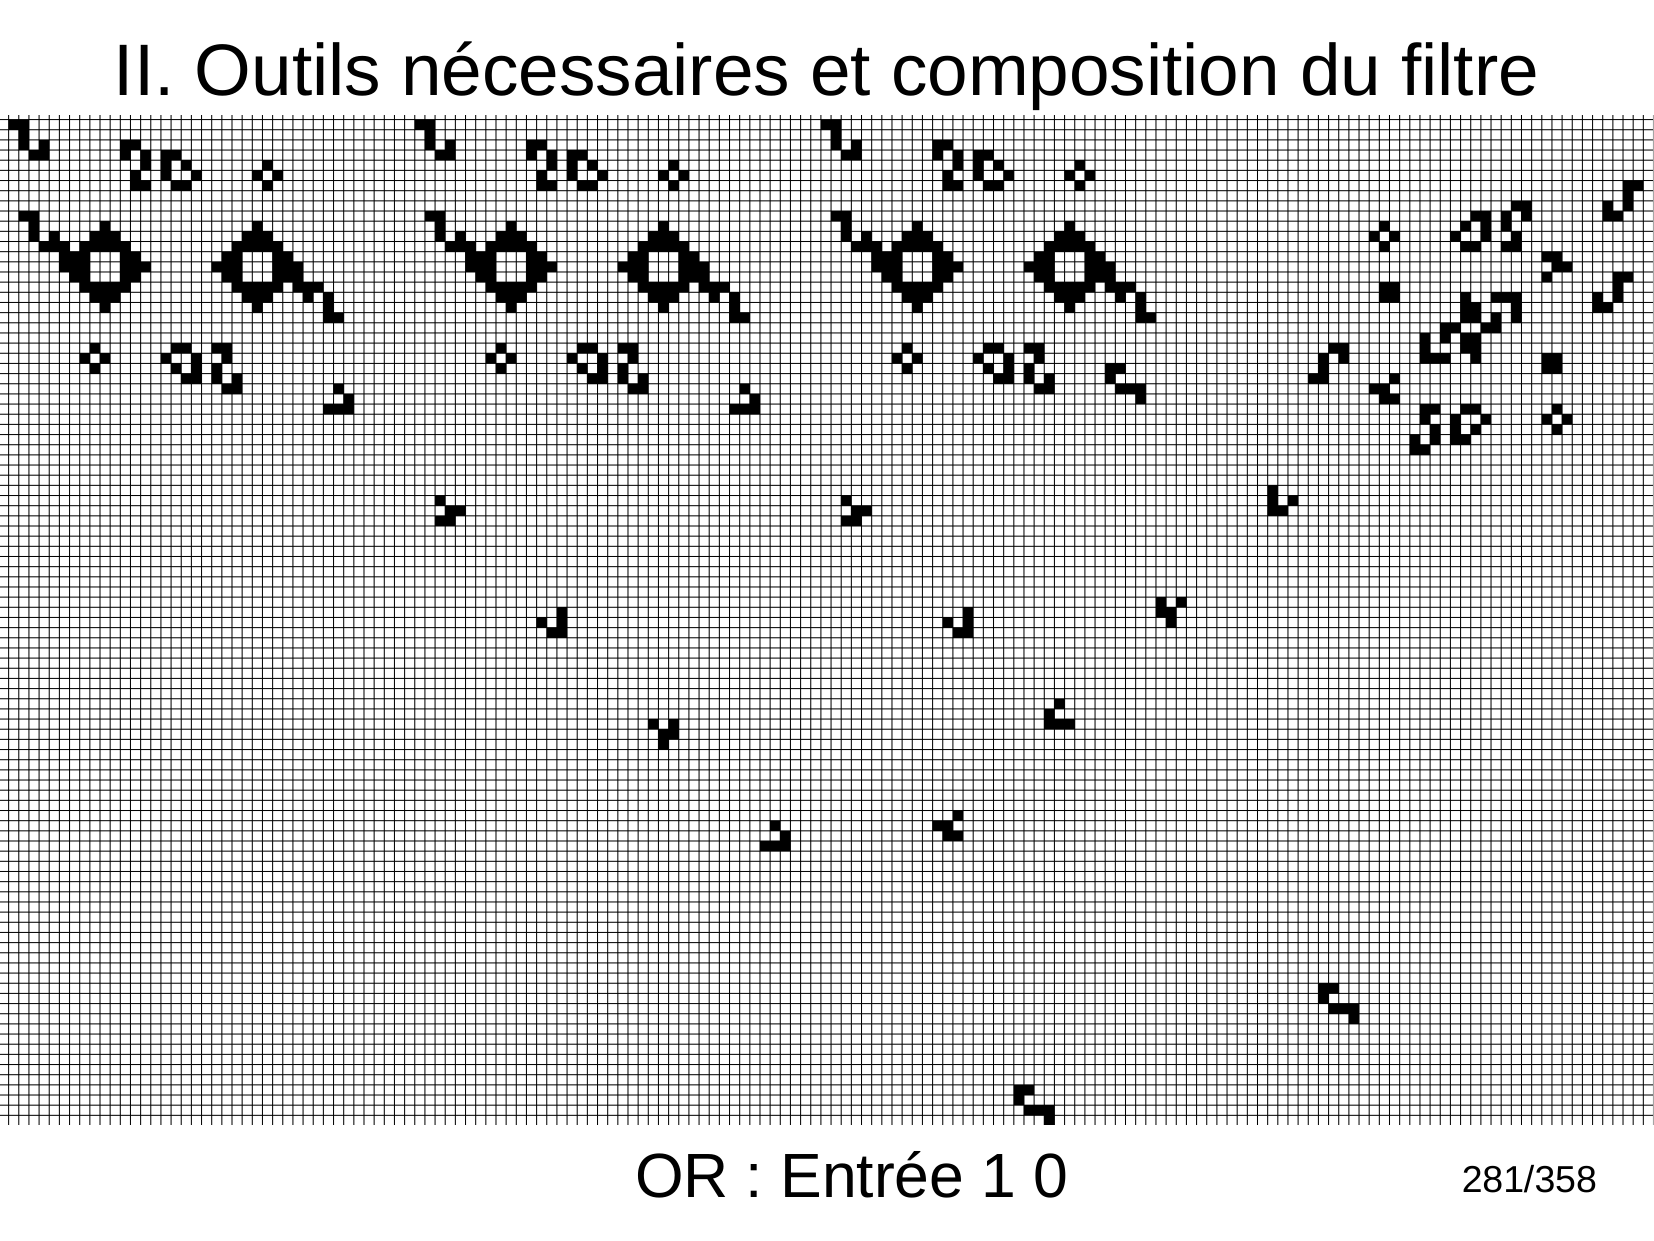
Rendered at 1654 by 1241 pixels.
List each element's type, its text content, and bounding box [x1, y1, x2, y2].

title II. Outils nécessaires et composition du filtre [82, 0, 1572, 174]
text_box OR : Entrée 1 0 [620, 1133, 1084, 1219]
picture [0, 115, 1654, 1125]
text_box <number>/358 [1447, 1151, 1654, 1209]
